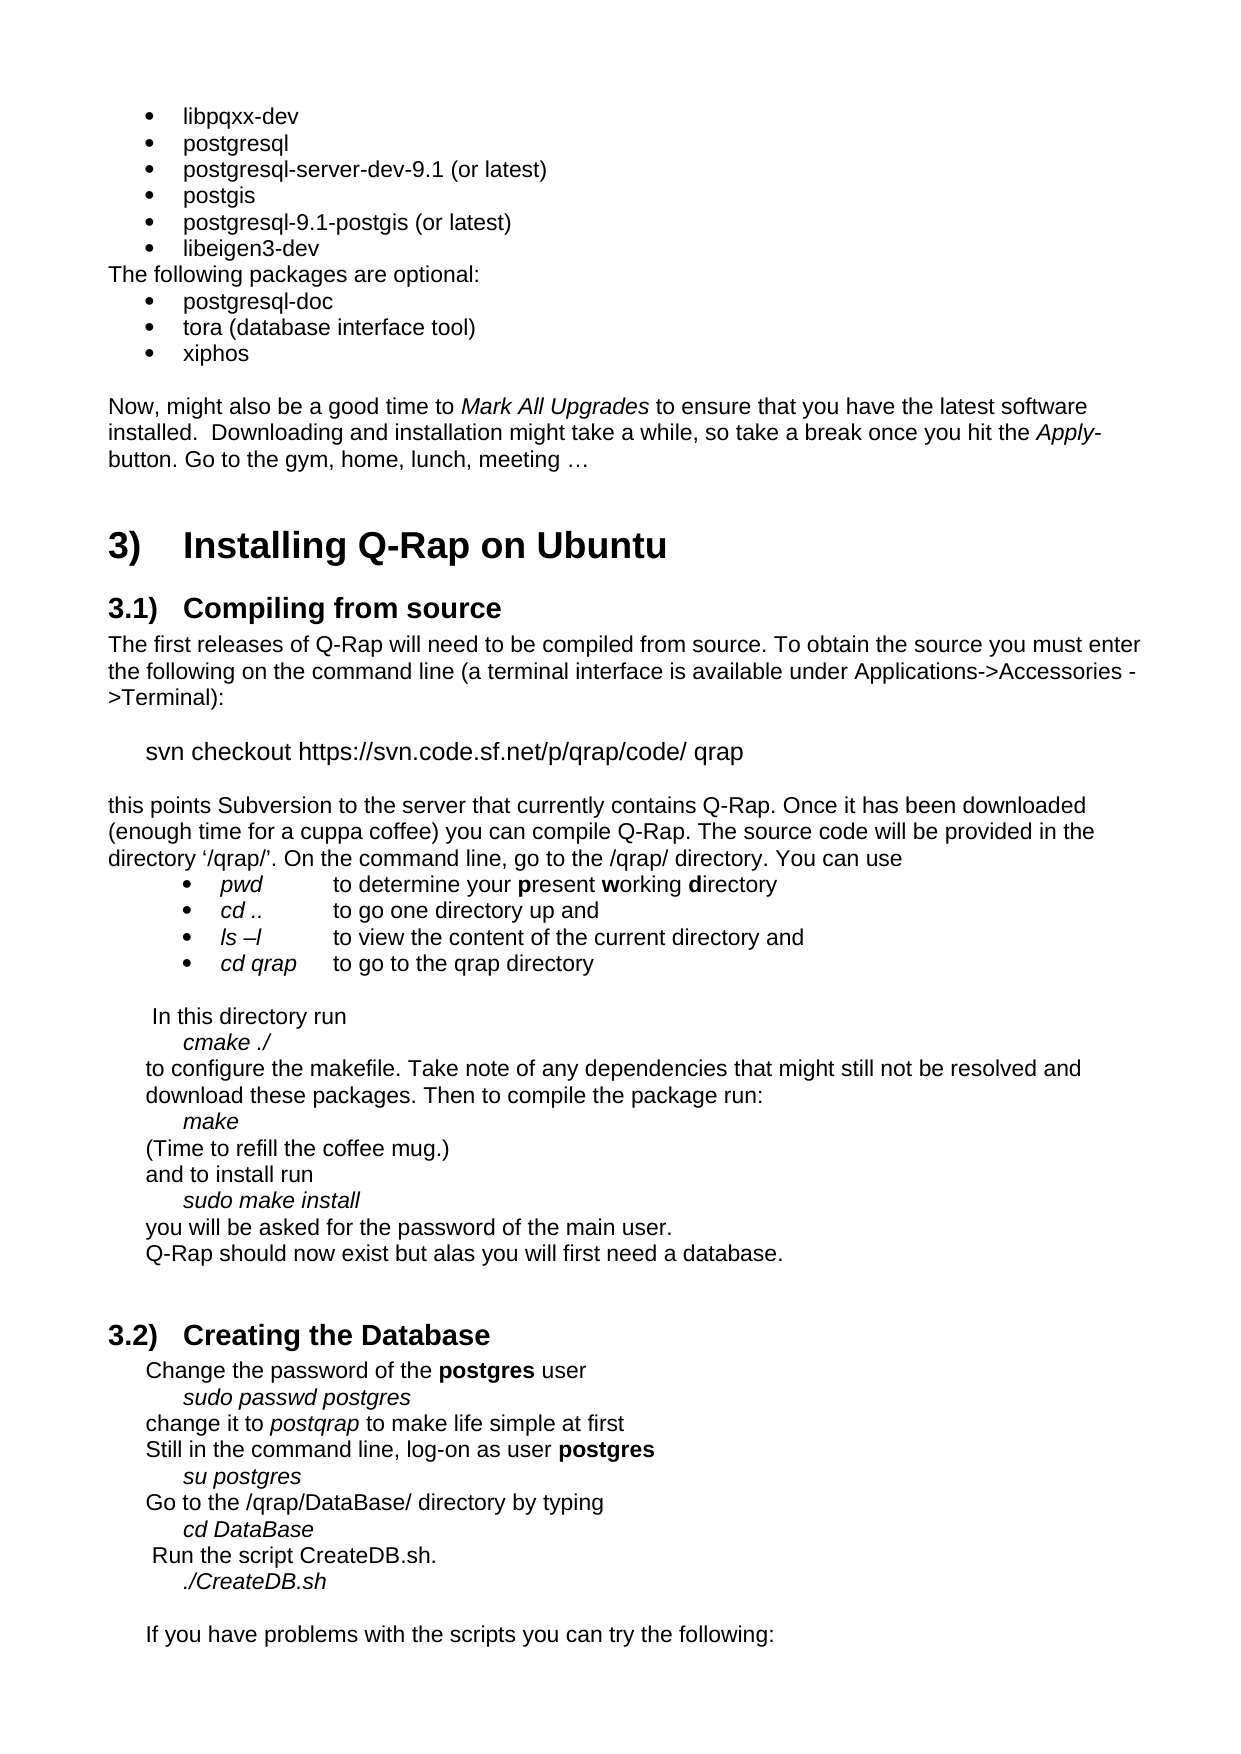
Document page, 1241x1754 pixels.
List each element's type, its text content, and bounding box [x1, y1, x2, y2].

text svn checkout https://svn.code.sf.net/p/qrap/code/ qrap [145, 737, 1156, 766]
text Still in the command line, log-on as user postgres [145, 1436, 1156, 1463]
list postgresql-server-dev-9.1 (or latest) [145, 156, 1156, 182]
text su postgres [145, 1463, 1156, 1489]
text ./CreateDB.sh [145, 1568, 1156, 1594]
text Run the script CreateDB.sh. [145, 1542, 1156, 1568]
list libeigen3-dev [145, 235, 1156, 261]
text Change the password of the postgres user [145, 1357, 1156, 1384]
text Go to the /qrap/DataBase/ directory by typing [145, 1489, 1156, 1516]
text cd DataBase [145, 1516, 1156, 1542]
text If you have problems with the scripts you can try the following: [108, 1621, 1156, 1647]
list tora (database interface tool) [145, 314, 1156, 340]
text The first releases of Q-Rap will need to be compiled from source. To obtain the source you must enter the following on the command line (a terminal interface is available under Applications->Accessories ->Terminal): [108, 631, 1156, 710]
text and to install run [145, 1161, 1156, 1187]
list ls –l to view the content of the current directory and [183, 924, 1156, 950]
text to configure the makefile. Take note of any dependencies that might still not be resolved and download these packages. Then to compile the package run: [145, 1055, 1156, 1108]
list pwd to determine your present working directory [183, 871, 1156, 897]
text this points Subversion to the server that currently contains Q-Rap. Once it has been downloaded (enough time for a cuppa coffee) you can compile Q-Rap. The source code will be provided in the directory ‘/qrap/’. On the command line, go to the /qrap/ directory. You can use [108, 792, 1156, 871]
text In this directory run [145, 1003, 1156, 1029]
text change it to postqrap to make life simple at first [145, 1410, 1156, 1436]
text make [145, 1108, 1156, 1134]
text The following packages are optional: [108, 261, 1156, 288]
list postgresql-9.1-postgis (or latest) [145, 208, 1156, 235]
list cd qrap to go to the qrap directory [183, 950, 1156, 976]
list cd .. to go one directory up and [183, 897, 1156, 924]
subtitle Installing Q-Rap on Ubuntu [108, 523, 1156, 567]
subtitle Creating the Database [108, 1318, 1156, 1351]
list xiphos [145, 340, 1156, 367]
list libpqxx-dev [145, 103, 1156, 129]
text Now, might also be a good time to Mark All Upgrades to ensure that you have the latest software installed. Downloading and installation might take a while, so take a break once you hit the Apply-button. Go to the gym, home, lunch, meeting … [108, 393, 1156, 472]
text Q-Rap should now exist but alas you will first need a database. [145, 1240, 1156, 1266]
subtitle Compiling from source [108, 592, 1156, 625]
text you will be asked for the password of the main user. [145, 1213, 1156, 1240]
text sudo make install [145, 1187, 1156, 1213]
text cmake ./ [145, 1029, 1156, 1055]
text (Time to refill the coffee mug.) [145, 1134, 1156, 1161]
list postgresql-doc [145, 288, 1156, 314]
list postgis [145, 182, 1156, 208]
list postgresql [145, 129, 1156, 156]
text sudo passwd postgres [145, 1384, 1156, 1410]
